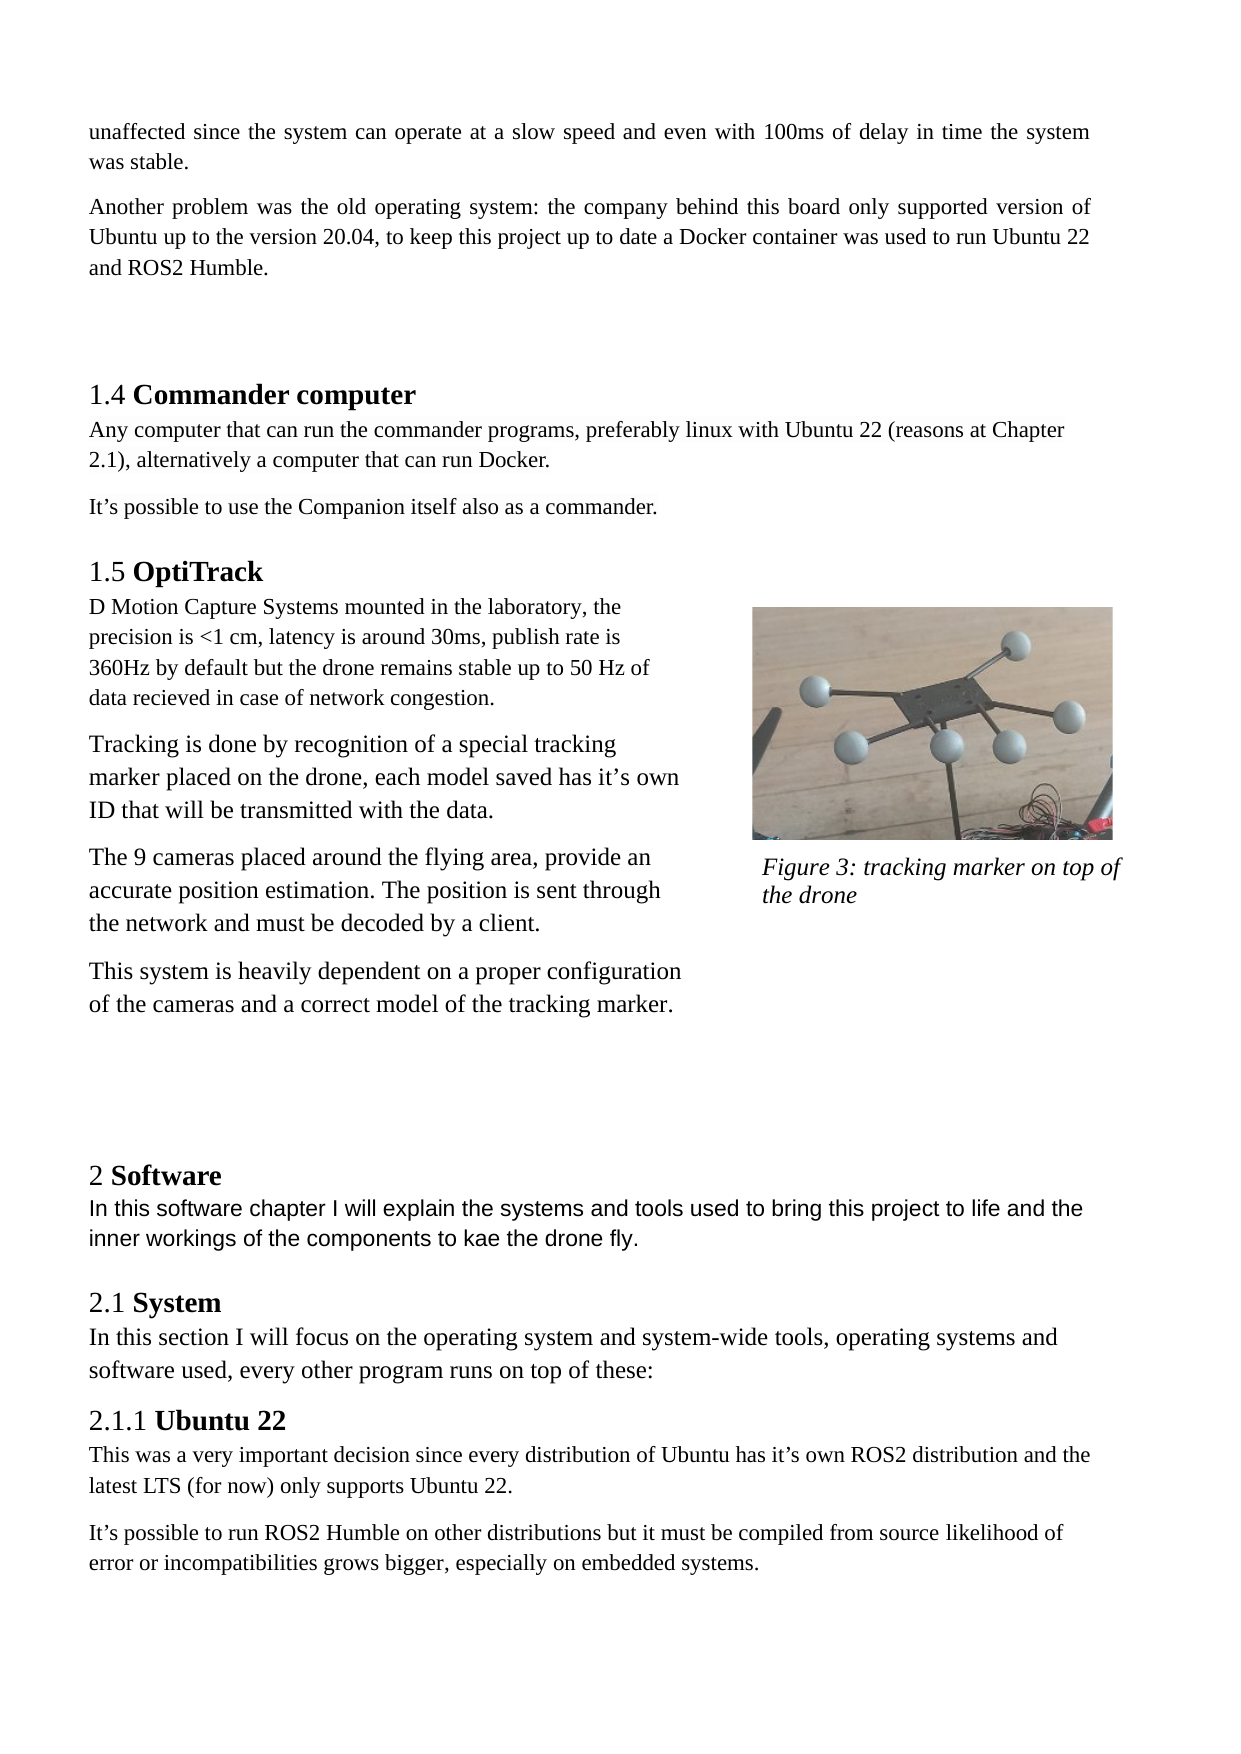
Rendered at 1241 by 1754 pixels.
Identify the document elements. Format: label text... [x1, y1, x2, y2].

list It’s possible to use the Companion itself also as a commander. [0, 491, 1092, 520]
list This system is heavily dependent on a proper configuration of the cameras and a correct model of the tracking marker. [0, 956, 1092, 1018]
list Tracking is done by recognition of a special tracking marker placed on the drone, each model saved has it’s own ID that will be transmitted with the data. [0, 729, 762, 823]
list unaffected since the system can operate at a slow speed and even with 100ms of delay in time the system was stable. [0, 118, 1092, 175]
list In this software chapter I will explain the systems and tools used to bring this project to life and the inner workings of the components to kae the drone fly. [0, 1195, 1092, 1251]
list In this section I will focus on the operating system and system-wide tools, operating systems and software used, every other program runs on top of these: [0, 1322, 1092, 1383]
list It’s possible to run ROS2 Humble on other distributions but it must be compiled from source likelihood of error or incompatibilities grows bigger, especially on embedded systems. [0, 1517, 1092, 1576]
subtitle 2.1.1 Ubuntu 22 [89, 1403, 1092, 1436]
list Figure 3: tracking marker on top of the drone [762, 631, 1122, 909]
list The 9 cameras placed around the flying area, provide an accurate position estimation. The position is sent through the network and must be decoded by a client. [0, 842, 1092, 937]
list Any computer that can run the commander programs, preferably linux with Ubuntu 22 (reasons at Chapter 2.1), alternatively a computer that can run Docker. [0, 414, 1092, 473]
subtitle 1.4 Commander computer [89, 377, 1092, 411]
subtitle 2.1 System [89, 1285, 1092, 1319]
list This was a very important decision since every distribution of Ubuntu has it’s own ROS2 distribution and the latest LTS (for now) only supports Ubuntu 22. [0, 1439, 1092, 1498]
list D Motion Capture Systems mounted in the laboratory, the precision is <1 cm, latency is around 30ms, publish rate is 360Hz by default but the drone remains stable up to 50 Hz of data recieved in case of network congestion. [0, 591, 1092, 710]
list Another problem was the old operating system: the company behind this board only supported version of Ubuntu up to the version 20.04, to keep this project up to date a Docker container was used to run Ubuntu 22 and ROS2 Humble. [0, 193, 1092, 280]
subtitle 2 Software [89, 1158, 1092, 1192]
picture [752, 607, 1113, 735]
subtitle 1.5 OptiTrack [89, 554, 1092, 588]
